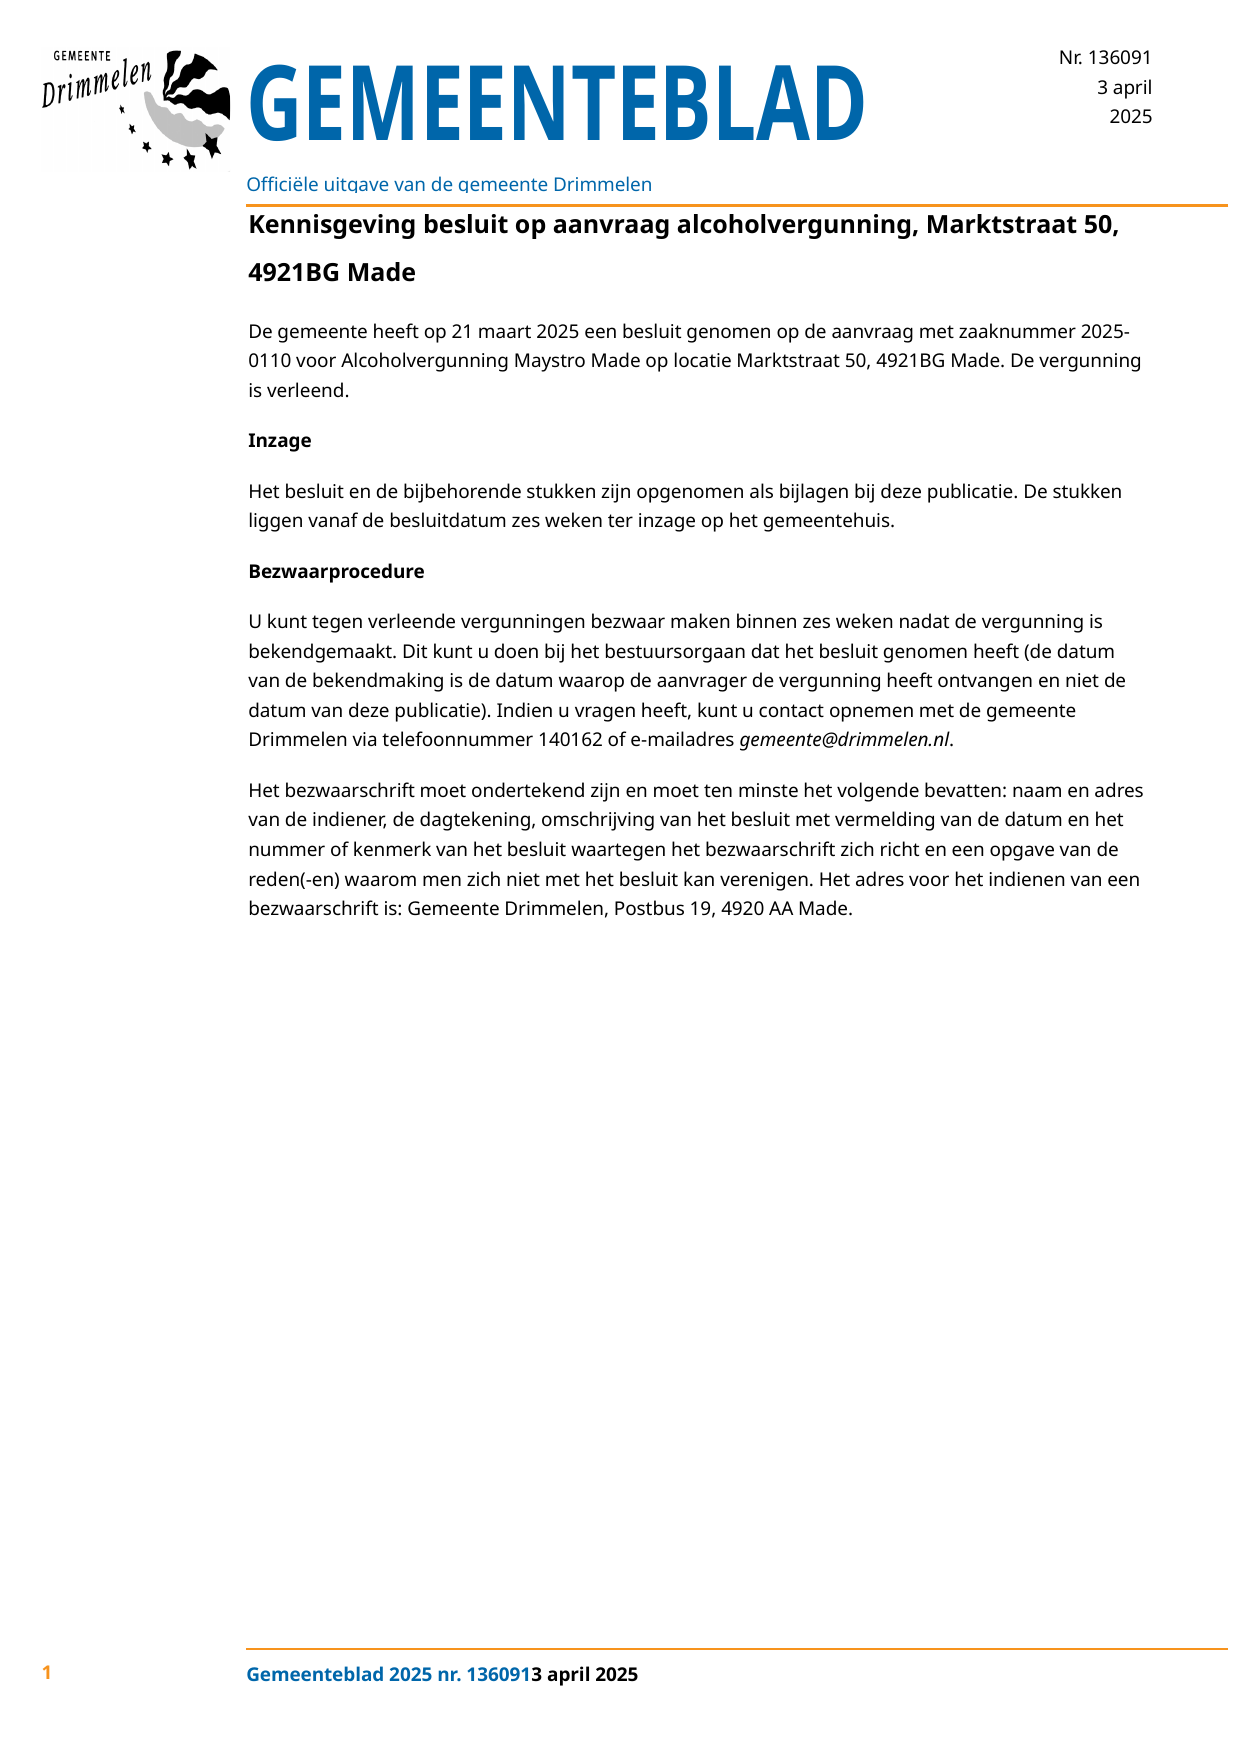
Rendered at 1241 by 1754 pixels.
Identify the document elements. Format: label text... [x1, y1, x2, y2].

text Het besluit en de bijbehorende stukken zijn opgenomen als bijlagen bij deze publicatie. De stukken liggen vanaf de besluitdatum zes weken ter inzage op het gemeentehuis. [248, 478, 1152, 533]
text De gemeente heeft op 21 maart 2025 een besluit genomen op de aanvraag met zaaknummer 2025-0110 voor Alcoholvergunning Maystro Made op locatie Marktstraat 50, 4921BG Made. De vergunning is verleend. [248, 318, 1152, 403]
text Inzage [248, 427, 1152, 453]
text Kennisgeving besluit op aanvraag alcoholvergunning, Marktstraat 50, 4921BG Made [248, 207, 1152, 288]
picture [41, 47, 231, 172]
text Het bezwaarschrift moet ondertekend zijn en moet ten minste het volgende bevatten: naam en adres van de indiener, de dagtekening, omschrijving van het besluit met vermelding van de datum en het nummer of kenmerk van het besluit waartegen het bezwaarschrift zich richt en een opgave van de reden(-en) waarom men zich niet met het besluit kan verenigen. Het adres voor het indienen van een bezwaarschrift is: Gemeente Drimmelen, Postbus 19, 4920 AA Made. [248, 777, 1152, 921]
text Bezwaarprocedure [248, 558, 1152, 584]
text U kunt tegen verleende vergunningen bezwaar maken binnen zes weken nadat de vergunning is bekendgemaakt. Dit kunt u doen bij het bestuursorgaan dat het besluit genomen heeft (de datum van de bekendmaking is de datum waarop de aanvrager de vergunning heeft ontvangen en niet de datum van deze publicatie). Indien u vragen heeft, kunt u contact opnemen met de gemeente Drimmelen via telefoonnummer 140162 of e-mailadres gemeente@drimmelen.nl. [248, 608, 1152, 752]
